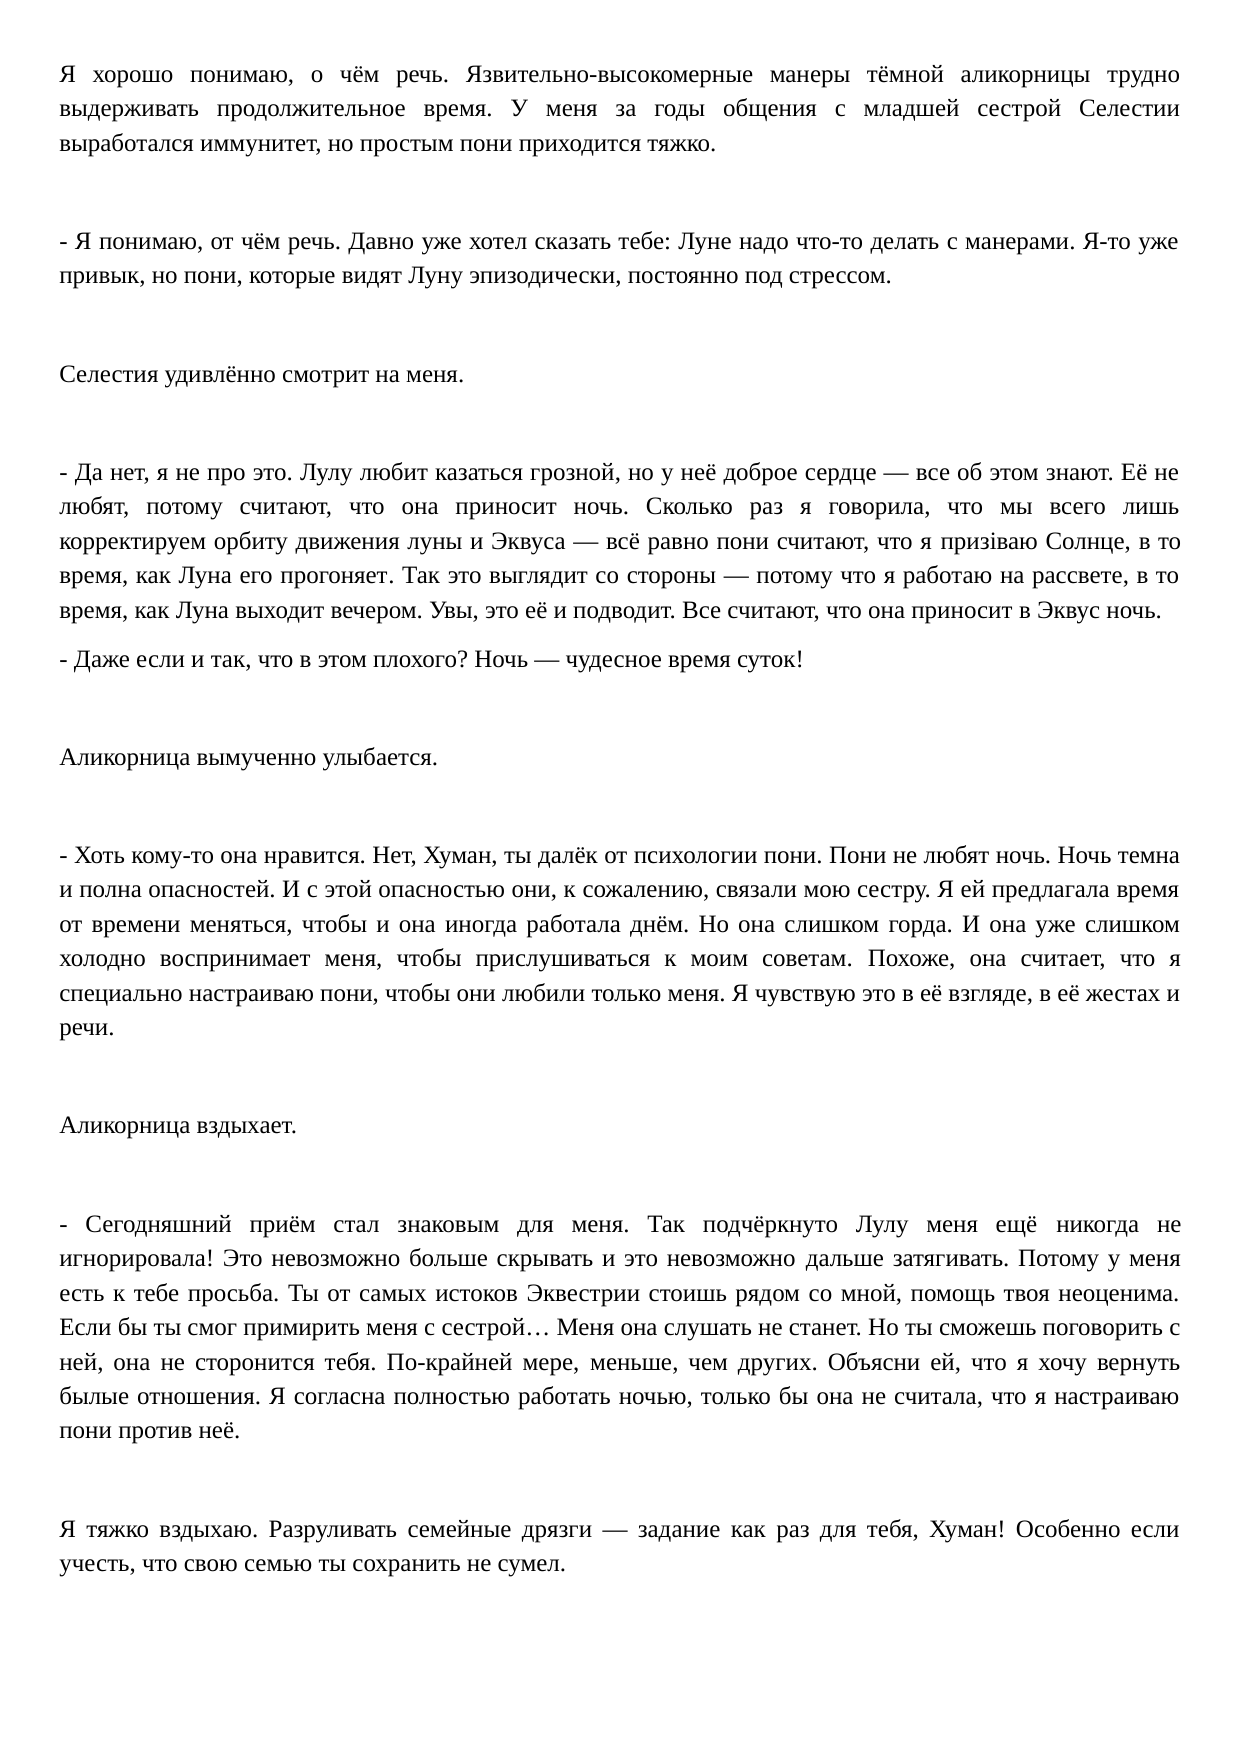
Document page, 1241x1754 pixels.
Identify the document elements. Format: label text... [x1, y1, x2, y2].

text - Хоть кому-то она нравится. Нет, Хуман, ты далёк от психологии пони. Пони не любят ночь. Ночь темна и полна опасностей. И с этой опасностью они, к сожалению, связали мою сестру. Я ей предлагала время от времени меняться, чтобы и она иногда работала днём. Но она слишком горда. И она уже слишком холодно воспринимает меня, чтобы прислушиваться к моим советам. Похоже, она считает, что я специально настраиваю пони, чтобы они любили только меня. Я чувствую это в её взгляде, в её жестах и речи. [59, 840, 1181, 1041]
text - Я понимаю, от чём речь. Давно уже хотел сказать тебе: Луне надо что-то делать с манерами. Я-то уже привык, но пони, которые видят Луну эпизодически, постоянно под стрессом. [59, 226, 1181, 289]
text Я хорошо понимаю, о чём речь. Язвительно-высокомерные манеры тёмной аликорницы трудно выдерживать продолжительное время. У меня за годы общения с младшей сестрой Селестии выработался иммунитет, но простым пони приходится тяжко. [59, 59, 1181, 157]
text Аликорница вымученно улыбается. [59, 742, 1181, 771]
text Селестия удивлённо смотрит на меня. [59, 359, 1181, 387]
text - Да нет, я не про это. Лулу любит казаться грозной, но у неё доброе сердце — все об этом знают. Её не любят, потому считают, что она приносит ночь. Сколько раз я говорила, что мы всего лишь корректируем орбиту движения луны и Эквуса — всё равно пони считают, что я призіваю Солнце, в то время, как Луна его прогоняет. Так это выглядит со стороны — потому что я работаю на рассвете, в то время, как Луна выходит вечером. Увы, это её и подводит. Все считают, что она приносит в Эквус ночь. [59, 457, 1181, 623]
text - Даже если и так, что в этом плохого? Ночь — чудесное время суток! [59, 644, 1181, 673]
text Я тяжко вздыхаю. Разруливать семейные дрязги — задание как раз для тебя, Хуман! Особенно если учесть, что свою семью ты сохранить не сумел. [59, 1514, 1181, 1577]
text Аликорница вздыхает. [59, 1111, 1181, 1139]
text - Сегодняшний приём стал знаковым для меня. Так подчёркнуто Лулу меня ещё никогда не игнорировала! Это невозможно больше скрывать и это невозможно дальше затягивать. Потому у меня есть к тебе просьба. Ты от самых истоков Эквестрии стоишь рядом со мной, помощь твоя неоценима. Если бы ты смог примирить меня с сестрой… Меня она слушать не станет. Но ты сможешь поговорить с ней, она не сторонится тебя. По-крайней мере, меньше, чем других. Объясни ей, что я хочу вернуть былые отношения. Я согласна полностью работать ночью, только бы она не считала, что я настраиваю пони против неё. [59, 1209, 1181, 1444]
